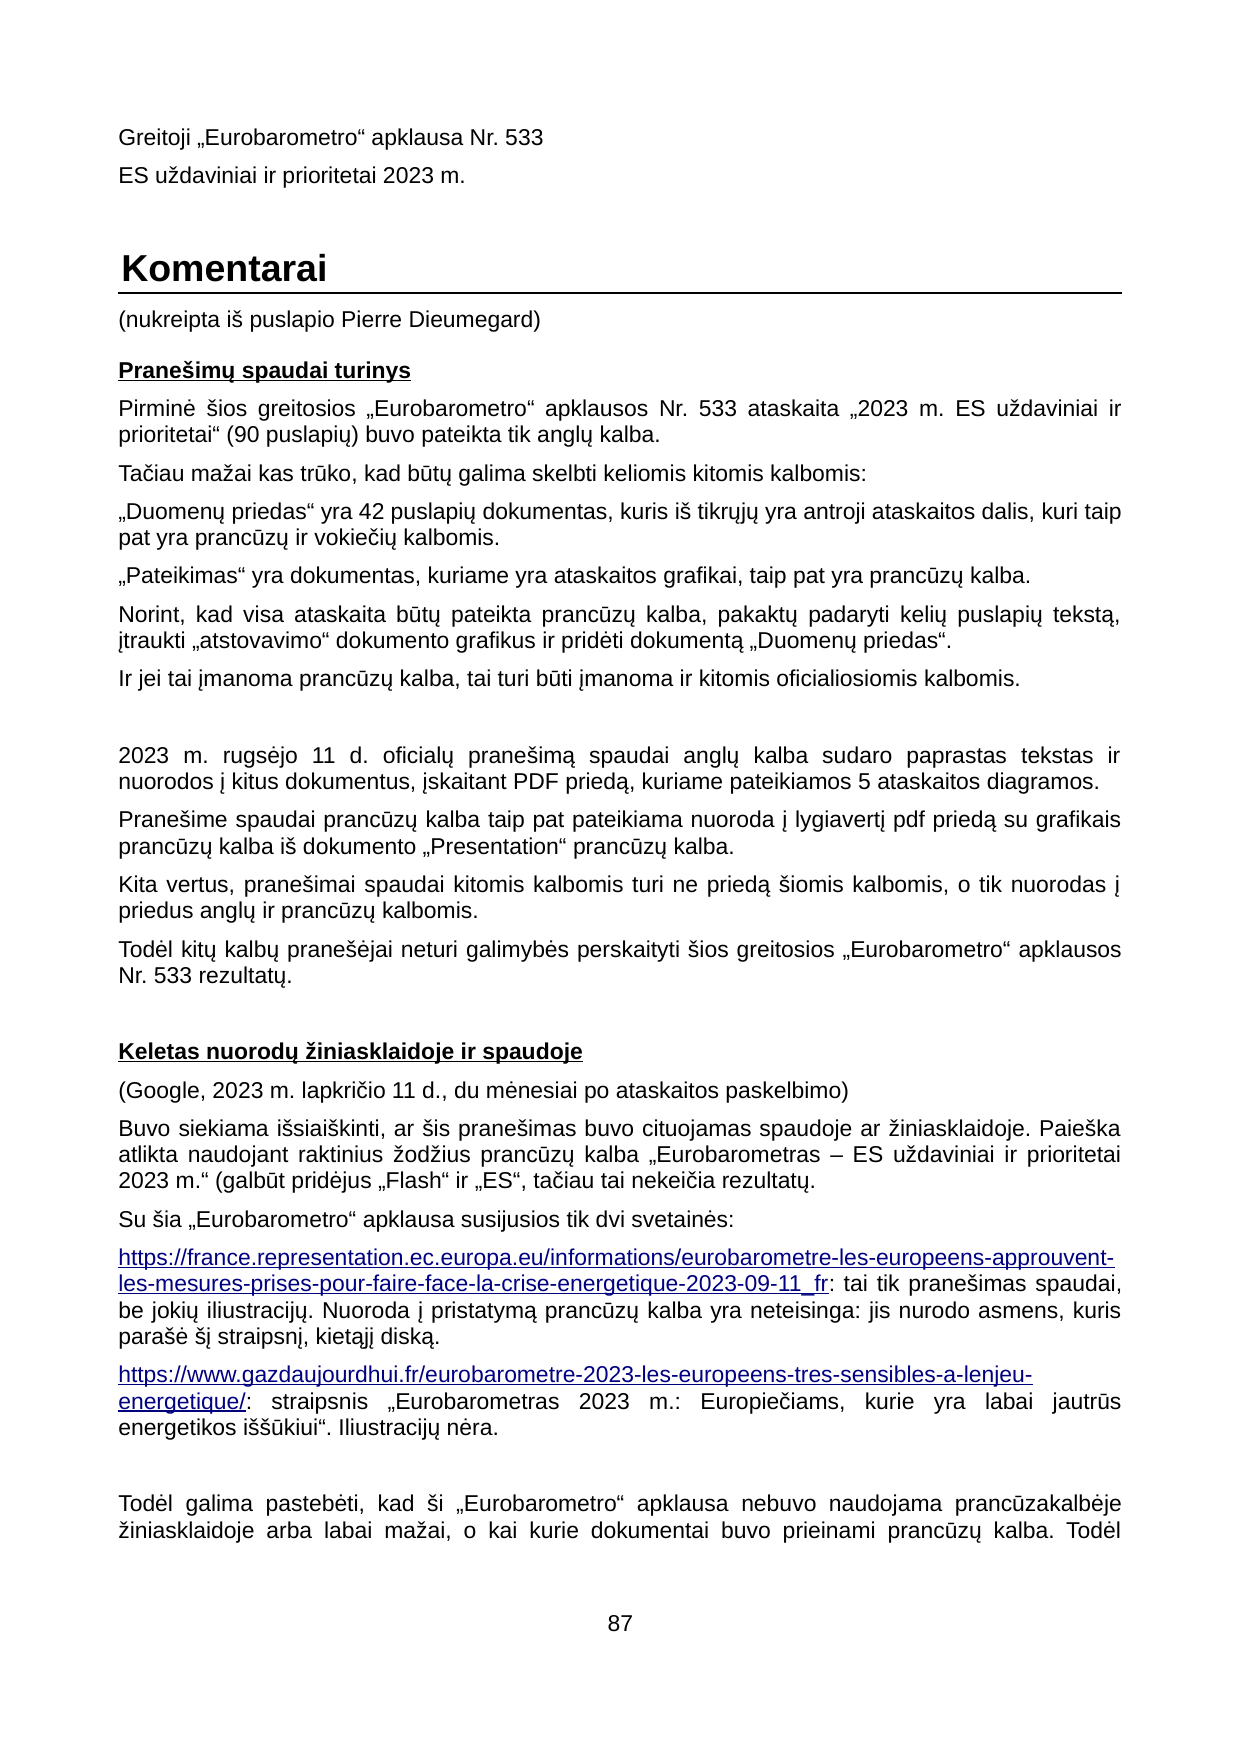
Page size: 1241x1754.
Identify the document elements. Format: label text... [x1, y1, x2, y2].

text Buvo siekiama išsiaiškinti, ar šis pranešimas buvo cituojamas spaudoje ar žiniasklaidoje. Paieška atlikta naudojant raktinius žodžius prancūzų kalba „Eurobarometras – ES uždaviniai ir prioritetai 2023 m.“ (galbūt pridėjus „Flash“ ir „ES“, tačiau tai nekeičia rezultatų. [118, 1115, 1122, 1194]
text Pranešimų spaudai turinys [118, 357, 1122, 383]
text (Google, 2023 m. lapkričio 11 d., du mėnesiai po ataskaitos paskelbimo) [118, 1077, 1122, 1103]
text https://france.representation.ec.europa.eu/informations/eurobarometre-les-europeens-approuvent-les-mesures-prises-pour-faire-face-la-crise-energetique-2023-09-11_fr: tai tik pranešimas spaudai, be jokių iliustracijų. Nuoroda į pristatymą prancūzų kalba yra neteisinga: jis nurodo asmens, kuris parašė šį straipsnį, kietąjį diską. [118, 1244, 1122, 1349]
text Ir jei tai įmanoma prancūzų kalba, tai turi būti įmanoma ir kitomis oficialiosiomis kalbomis. [118, 665, 1122, 692]
text Pirminė šios greitosios „Eurobarometro“ apklausos Nr. 533 ataskaita „2023 m. ES uždaviniai ir prioritetai“ (90 puslapių) buvo pateikta tik anglų kalba. [118, 395, 1122, 448]
text Norint, kad visa ataskaita būtų pateikta prancūzų kalba, pakaktų padaryti kelių puslapių tekstą, įtraukti „atstovavimo“ dokumento grafikus ir pridėti dokumentą „Duomenų priedas“. [118, 601, 1122, 653]
text (nukreipta iš puslapio Pierre Dieumegard) [118, 306, 1122, 332]
text Kita vertus, pranešimai spaudai kitomis kalbomis turi ne priedą šiomis kalbomis, o tik nuorodas į priedus anglų ir prancūzų kalbomis. [118, 871, 1122, 924]
text „Pateikimas“ yra dokumentas, kuriame yra ataskaitos grafikai, taip pat yra prancūzų kalba. [118, 562, 1122, 589]
text „Duomenų priedas“ yra 42 puslapių dokumentas, kuris iš tikrųjų yra antroji ataskaitos dalis, kuri taip pat yra prancūzų ir vokiečių kalbomis. [118, 498, 1122, 551]
subtitle Komentarai [118, 243, 1122, 292]
text Keletas nuorodų žiniasklaidoje ir spaudoje [118, 1038, 1122, 1065]
text Su šia „Eurobarometro“ apklausa susijusios tik dvi svetainės: [118, 1206, 1122, 1232]
text 2023 m. rugsėjo 11 d. oficialų pranešimą spaudai anglų kalba sudaro paprastas tekstas ir nuorodos į kitus dokumentus, įskaitant PDF priedą, kuriame pateikiamos 5 ataskaitos diagramos. [118, 742, 1122, 794]
text https://www.gazdaujourdhui.fr/eurobarometre-2023-les-europeens-tres-sensibles-a-lenjeu-energetique/: straipsnis „Eurobarometras 2023 m.: Europiečiams, kurie yra labai jautrūs energetikos iššūkiui“. Iliustracijų nėra. [118, 1361, 1122, 1440]
text Pranešime spaudai prancūzų kalba taip pat pateikiama nuoroda į lygiavertį pdf priedą su grafikais prancūzų kalba iš dokumento „Presentation“ prancūzų kalba. [118, 806, 1122, 859]
text Tačiau mažai kas trūko, kad būtų galima skelbti keliomis kitomis kalbomis: [118, 460, 1122, 486]
text Todėl kitų kalbų pranešėjai neturi galimybės perskaityti šios greitosios „Eurobarometro“ apklausos Nr. 533 rezultatų. [118, 936, 1122, 988]
text Todėl galima pastebėti, kad ši „Eurobarometro“ apklausa nebuvo naudojama prancūzakalbėje žiniasklaidoje arba labai mažai, o kai kurie dokumentai buvo prieinami prancūzų kalba. Todėl [118, 1490, 1122, 1543]
